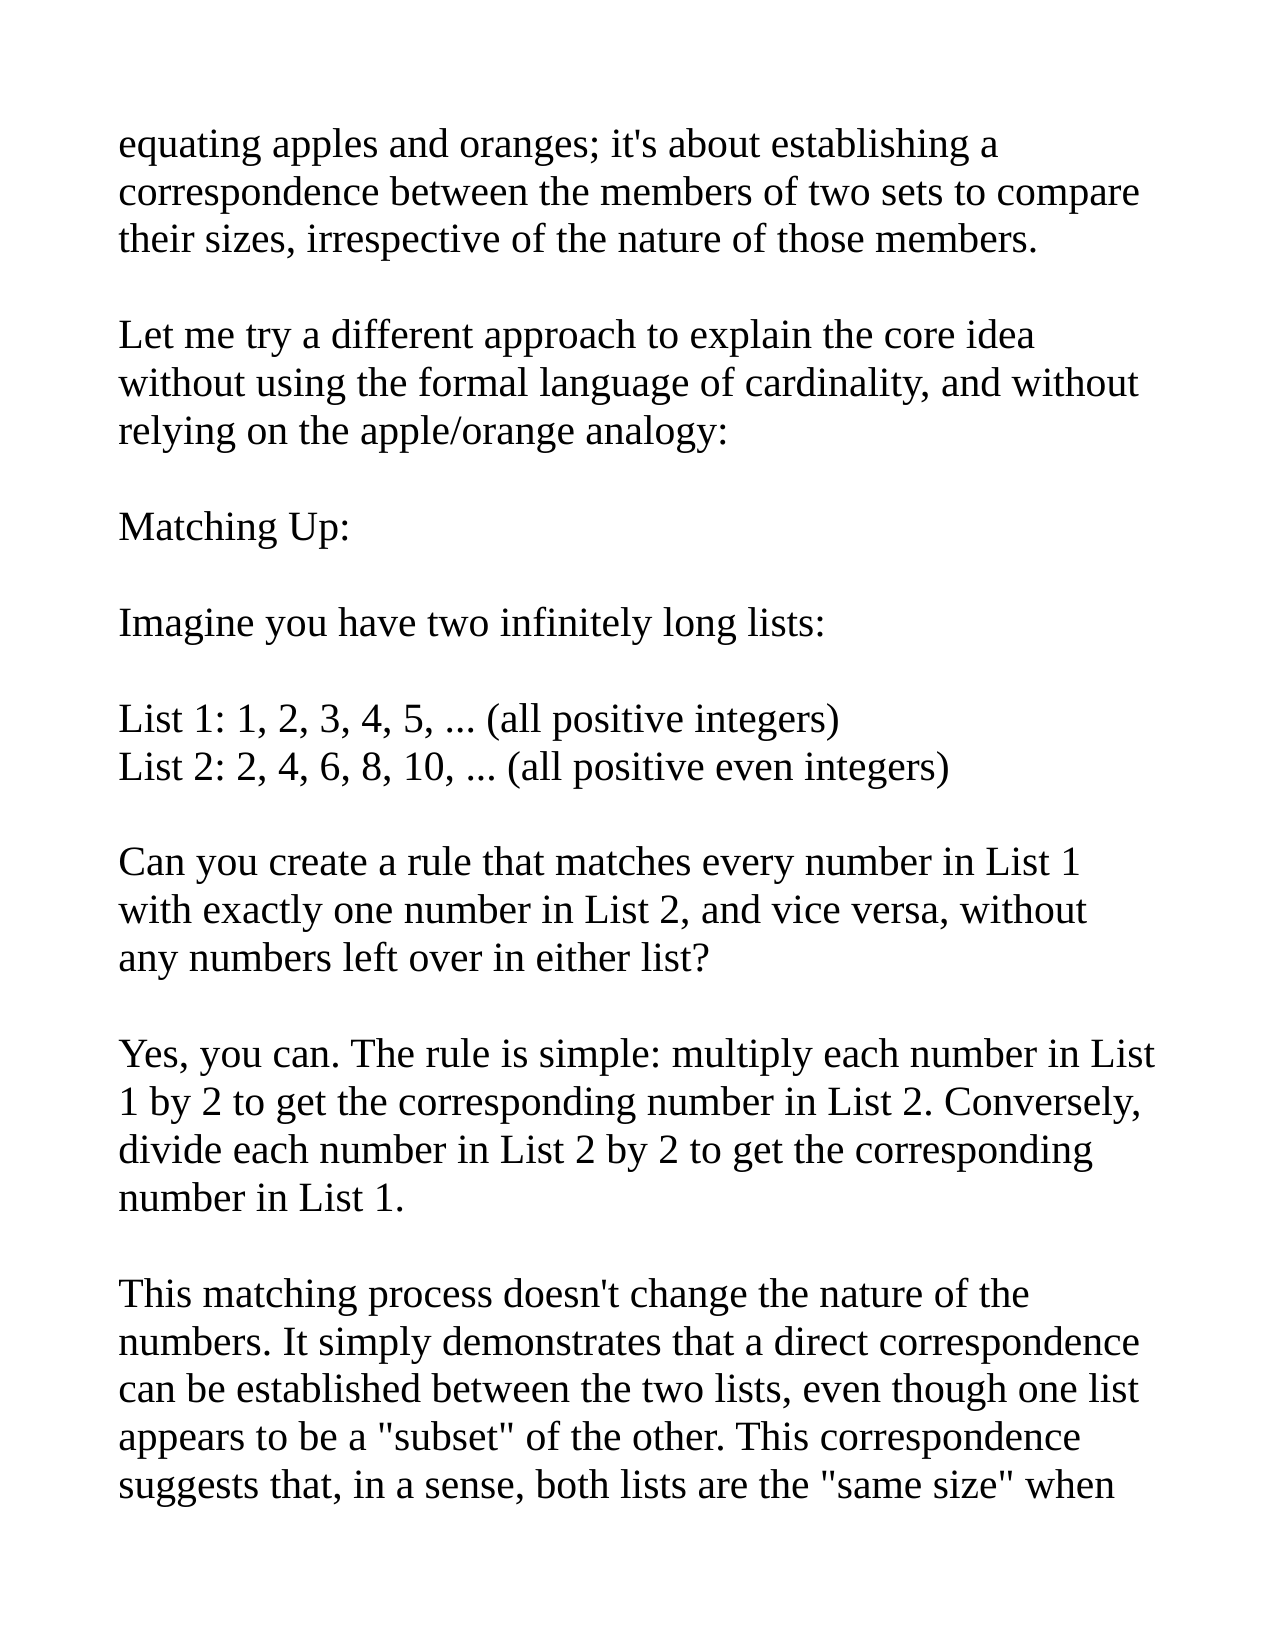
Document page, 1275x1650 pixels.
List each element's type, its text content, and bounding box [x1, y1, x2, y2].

text Can you create a rule that matches every number in List 1 with exactly one number in List 2, and vice versa, without any numbers left over in either list? [118, 837, 1157, 981]
text equating apples and oranges; it's about establishing a correspondence between the members of two sets to compare their sizes, irrespective of the nature of those members. [118, 118, 1157, 262]
text This matching process doesn't change the nature of the numbers. It simply demonstrates that a direct correspondence can be established between the two lists, even though one list appears to be a "subset" of the other. This correspondence suggests that, in a sense, both lists are the "same size" when [118, 1268, 1157, 1508]
text Let me try a different approach to explain the core idea without using the formal language of cardinality, and without relying on the apple/orange analogy: [118, 310, 1157, 453]
text List 2: 2, 4, 6, 8, 10, ... (all positive even integers) [118, 741, 1157, 789]
text Imagine you have two infinitely long lists: [118, 597, 1157, 645]
text Matching Up: [118, 501, 1157, 549]
text List 1: 1, 2, 3, 4, 5, ... (all positive integers) [118, 693, 1157, 741]
text Yes, you can. The rule is simple: multiply each number in List 1 by 2 to get the corresponding number in List 2. Conversely, divide each number in List 2 by 2 to get the corresponding number in List 1. [118, 1028, 1157, 1220]
